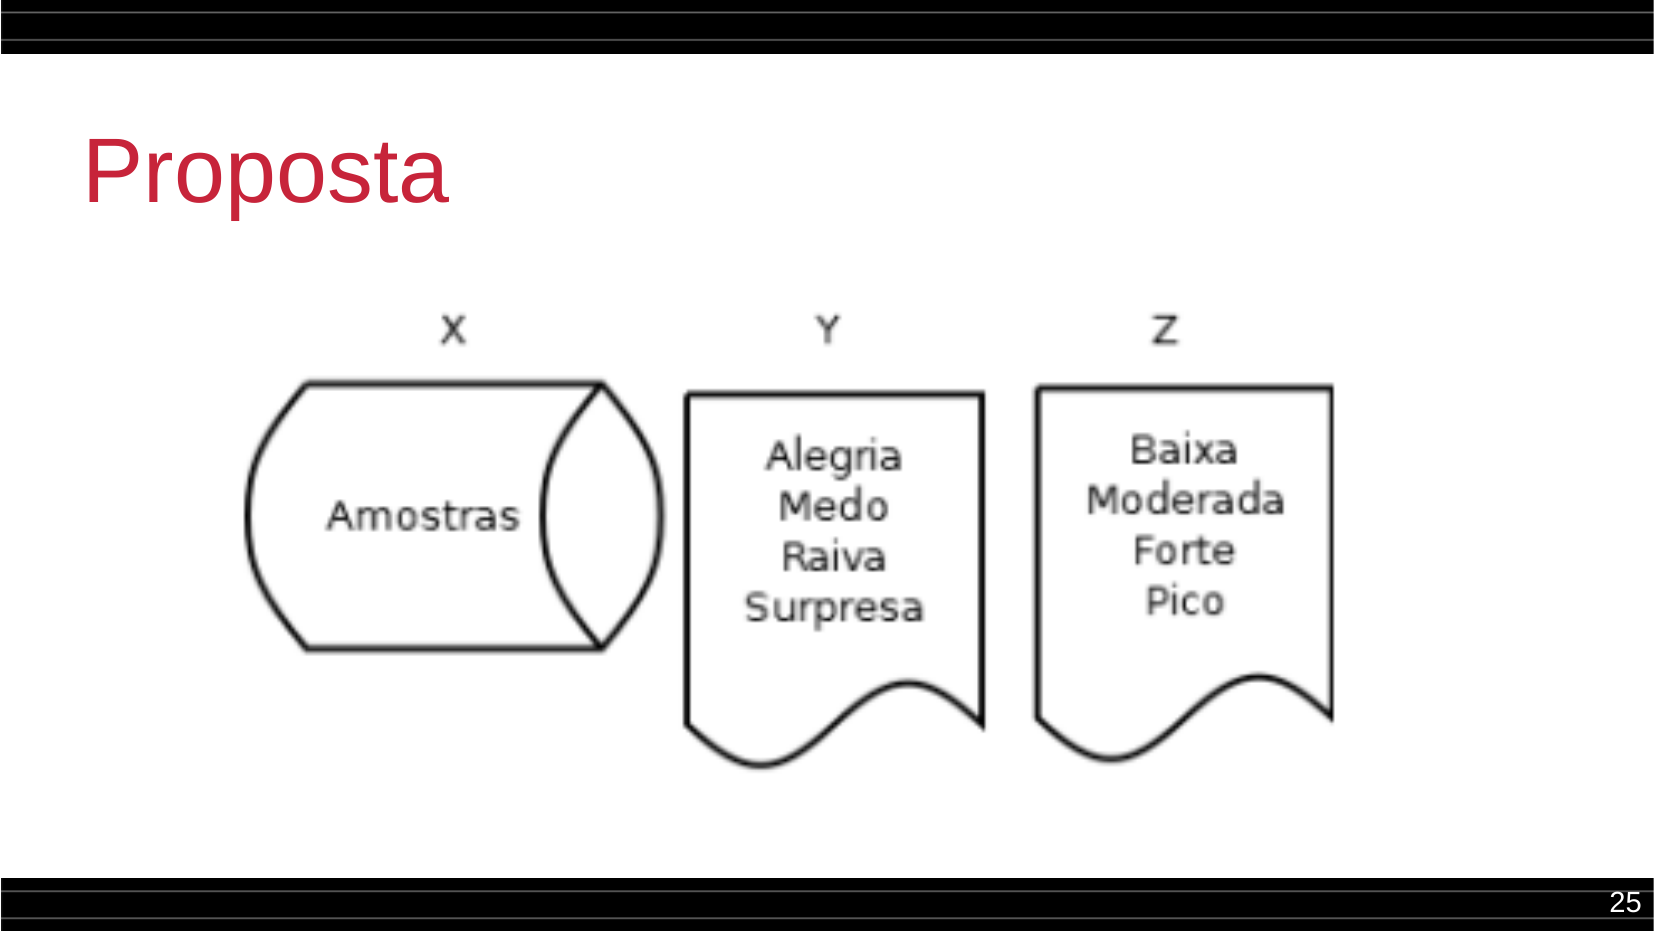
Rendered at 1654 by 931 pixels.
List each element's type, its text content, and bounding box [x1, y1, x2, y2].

title Proposta [82, 92, 1571, 249]
picture [182, 287, 1472, 827]
picture [1, 0, 1654, 54]
picture [1, 878, 1654, 931]
